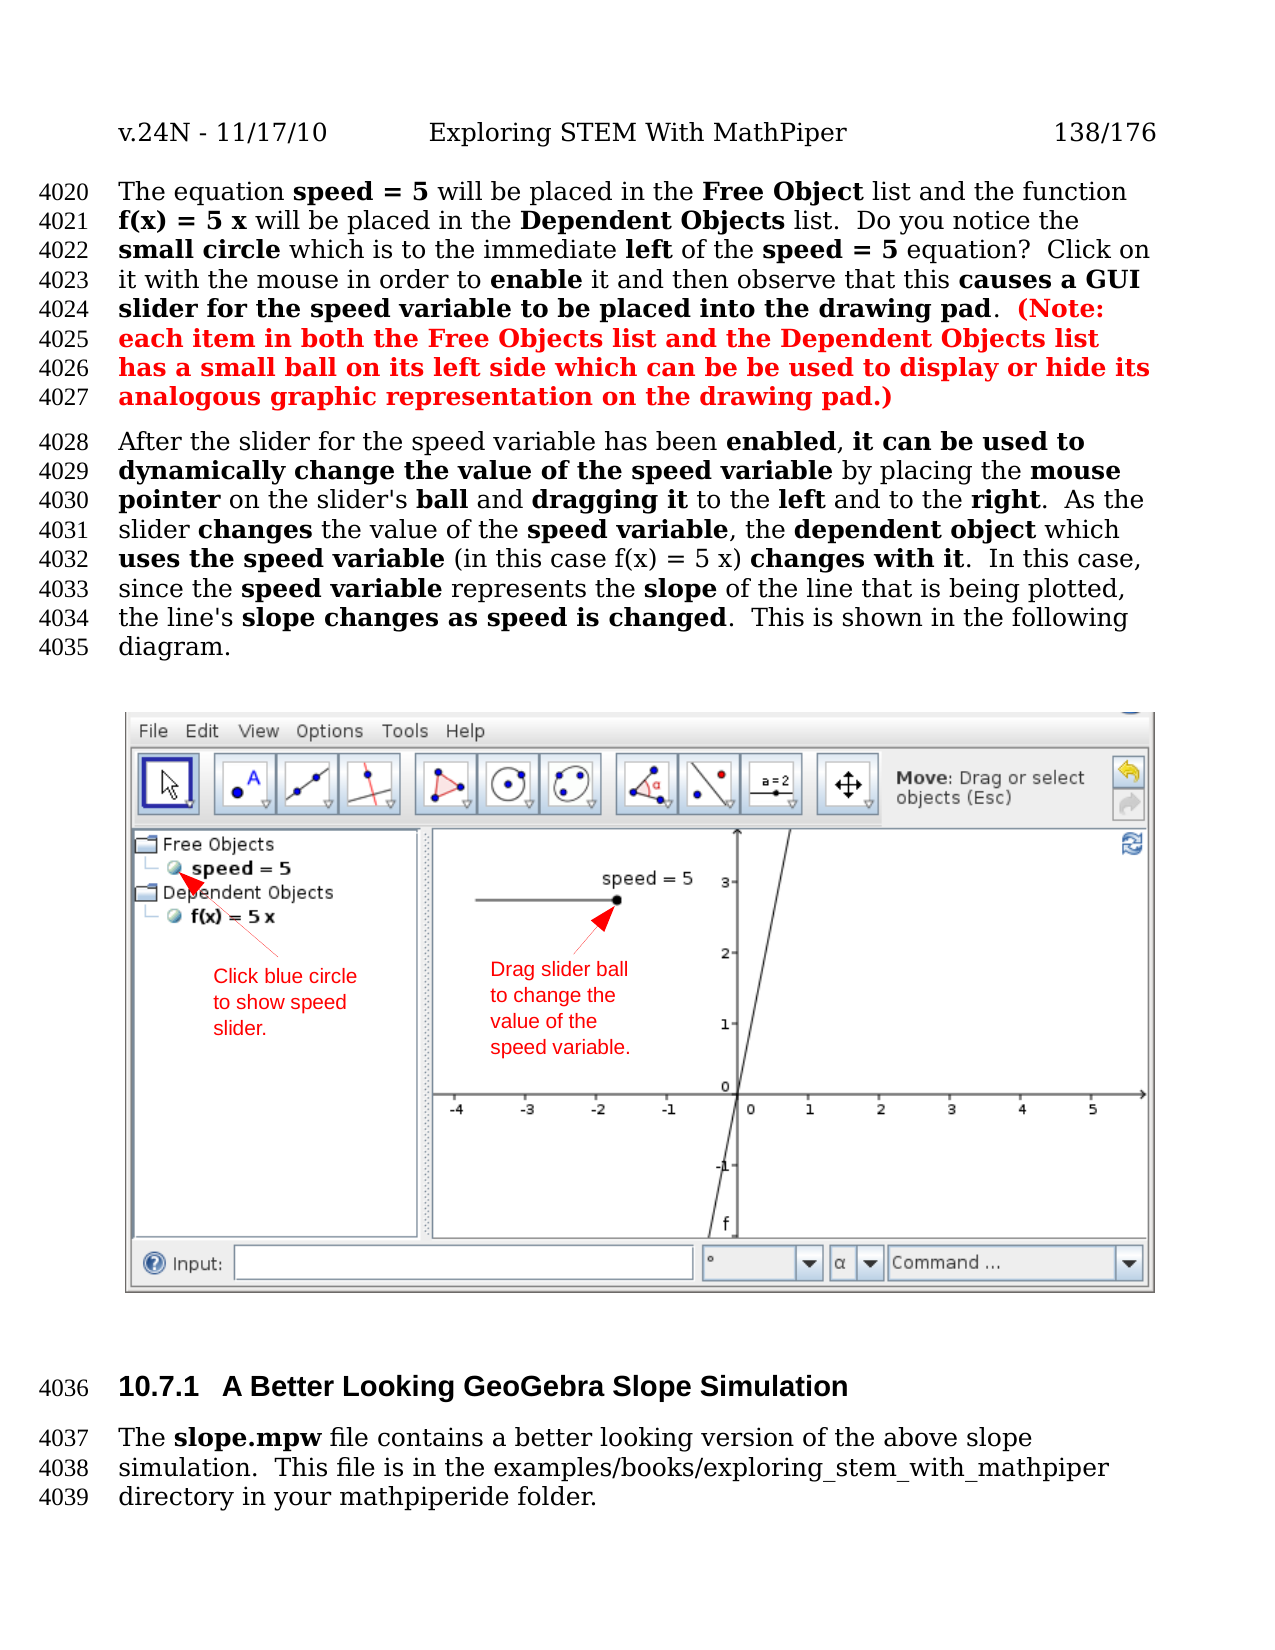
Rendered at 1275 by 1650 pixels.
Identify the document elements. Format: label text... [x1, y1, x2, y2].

text After the slider for the speed variable has been enabled, it can be used to dynamically change the value of the speed variable by placing the mouse pointer on the slider's ball and dragging it to the left and to the right. As the slider changes the value of the speed variable, the dependent object which uses the speed variable (in this case f(x) = 5 x) changes with it. In this case, since the speed variable represents the slope of the line that is being plotted, the line's slope changes as speed is changed. This is shown in the following diagram. [118, 427, 1157, 662]
text The equation speed = 5 will be placed in the Free Object list and the function f(x) = 5 x will be placed in the Dependent Objects list. Do you notice the small circle which is to the immediate left of the speed = 5 equation? Click on it with the mouse in order to enable it and then observe that this causes a GUI slider for the speed variable to be placed into the drawing pad. (Note: each item in both the Free Objects list and the Dependent Objects list has a small ball on its left side which can be be used to display or hide its analogous graphic representation on the drawing pad.) [118, 177, 1157, 412]
subtitle A Better Looking GeoGebra Slope Simulation [118, 1369, 1157, 1402]
text The slope.mpw file contains a better looking version of the above slope simulation. This file is in the examples/books/exploring_stem_with_mathpiper directory in your mathpiperide folder. [118, 1423, 1157, 1511]
